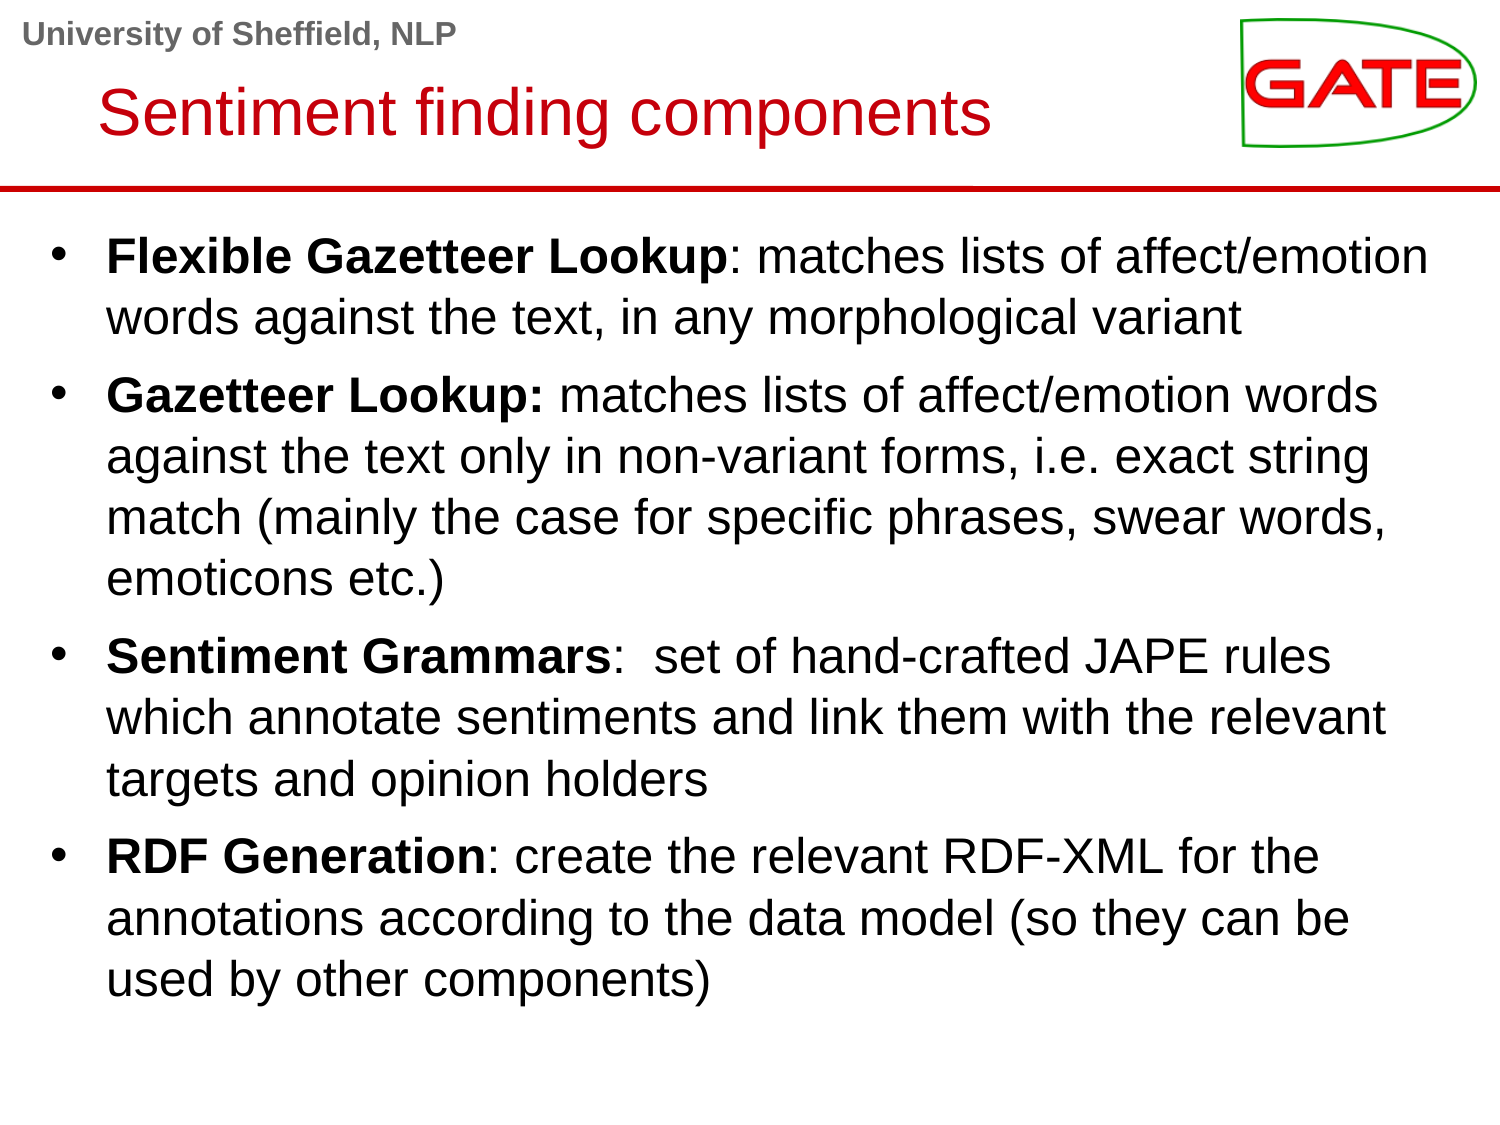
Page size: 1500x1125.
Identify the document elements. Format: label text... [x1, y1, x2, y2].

list Flexible Gazetteer Lookup: matches lists of affect/emotion words against the text, in any morphological variant Gazetteer Lookup: matches lists of affect/emotion words against the text only in non-variant forms, i.e. exact string match (mainly the case for specific phrases, swear words, emoticons etc.) Sentiment Grammars: set of hand-crafted JAPE rules which annotate sentiments and link them with the relevant targets and opinion holders RDF Generation: create the relevant RDF-XML for the annotations according to the data model (so they can be used by other components) [35, 214, 1453, 1040]
picture [1323, 18, 1477, 148]
title Sentiment finding components [82, 11, 1323, 214]
